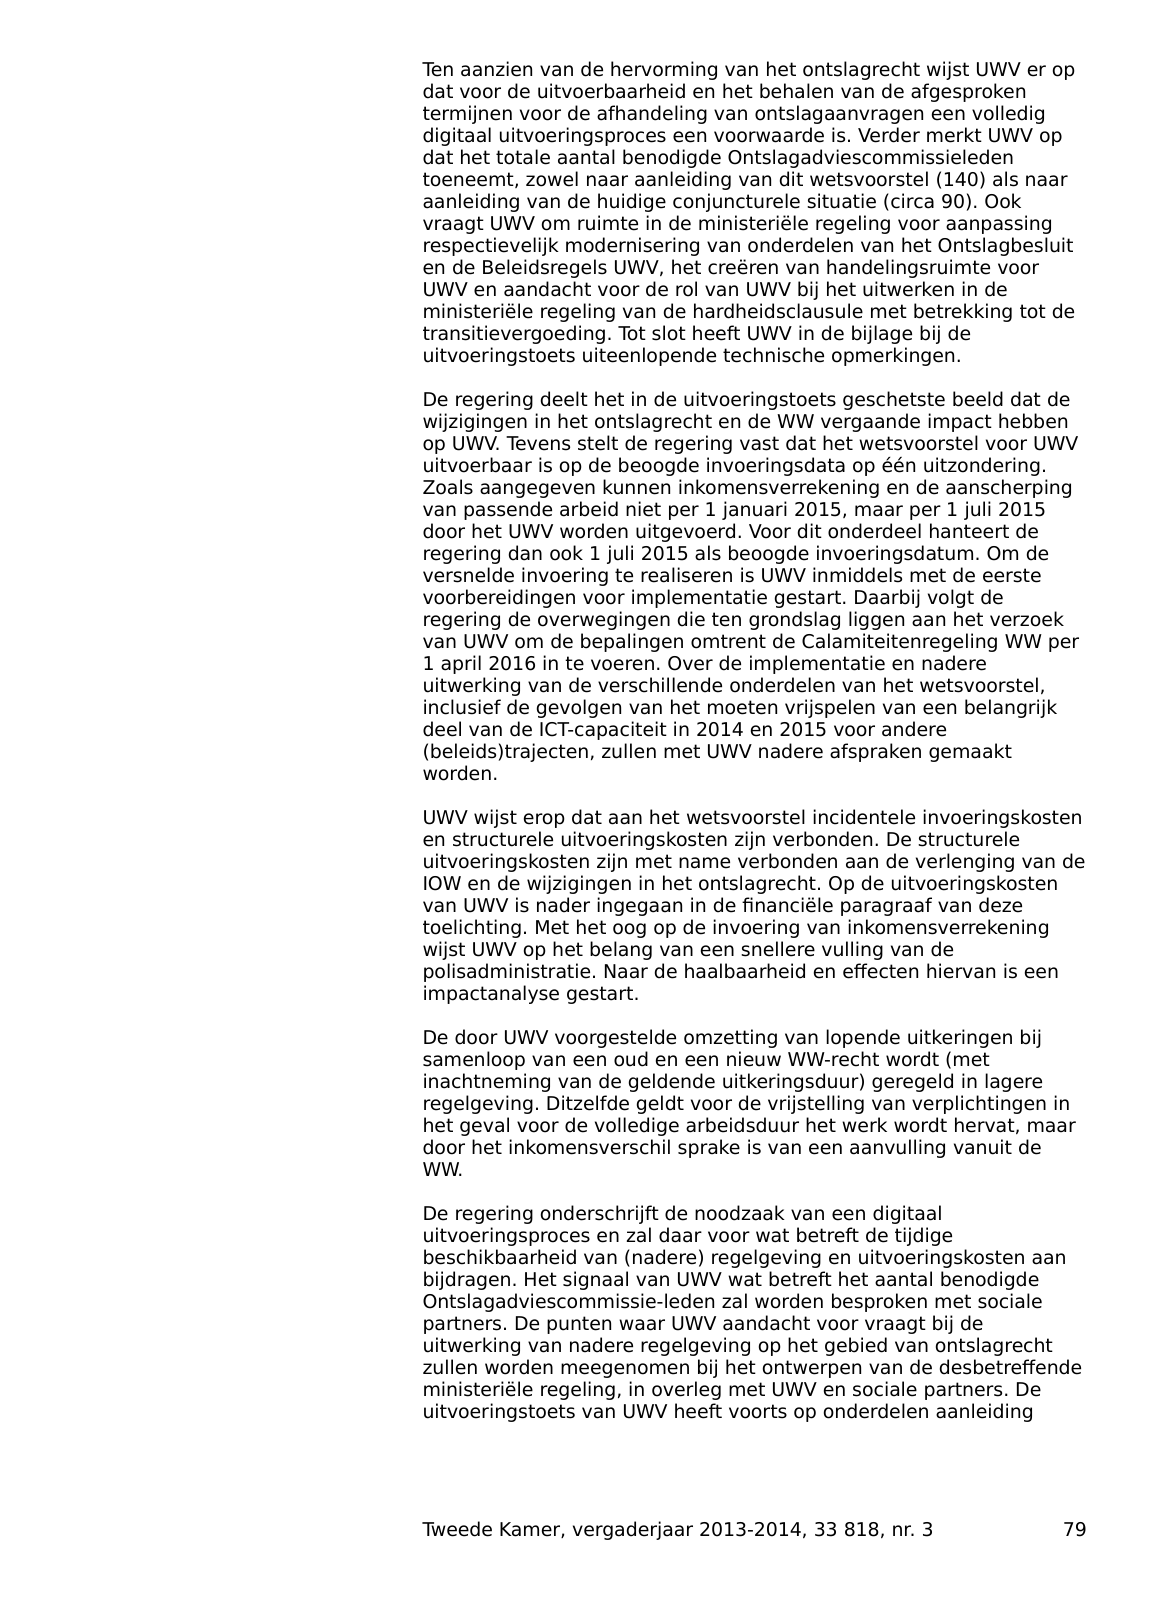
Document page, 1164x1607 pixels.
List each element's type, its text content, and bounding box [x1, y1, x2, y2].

text De door UWV voorgestelde omzetting van lopende uitkeringen bij samenloop van een oud en een nieuw WW-recht wordt (met inachtneming van de geldende uitkeringsduur) geregeld in lagere regelgeving. Ditzelfde geldt voor de vrijstelling van verplichtingen in het geval voor de volledige arbeidsduur het werk wordt hervat, maar door het inkomensverschil sprake is van een aanvulling vanuit de WW. [422, 1027, 1087, 1181]
text De regering onderschrijft de noodzaak van een digitaal uitvoeringsproces en zal daar voor wat betreft de tijdige beschikbaarheid van (nadere) regelgeving en uitvoeringskosten aan bijdragen. Het signaal van UWV wat betreft het aantal benodigde Ontslagadviescommissie-leden zal worden besproken met sociale partners. De punten waar UWV aandacht voor vraagt bij de uitwerking van nadere regelgeving op het gebied van ontslagrecht zullen worden meegenomen bij het ontwerpen van de desbetreffende ministeriële regeling, in overleg met UWV en sociale partners. De uitvoeringstoets van UWV heeft voorts op onderdelen aanleiding [422, 1203, 1087, 1423]
text Ten aanzien van de hervorming van het ontslagrecht wijst UWV er op dat voor de uitvoerbaarheid en het behalen van de afgesproken termijnen voor de afhandeling van ontslagaanvragen een volledig digitaal uitvoeringsproces een voorwaarde is. Verder merkt UWV op dat het totale aantal benodigde Ontslagadviescommissieleden toeneemt, zowel naar aanleiding van dit wetsvoorstel (140) als naar aanleiding van de huidige conjuncturele situatie (circa 90). Ook vraagt UWV om ruimte in de ministeriële regeling voor aanpassing respectievelijk modernisering van onderdelen van het Ontslagbesluit en de Beleidsregels UWV, het creëren van handelingsruimte voor UWV en aandacht voor de rol van UWV bij het uitwerken in de ministeriële regeling van de hardheidsclausule met betrekking tot de transitievergoeding. Tot slot heeft UWV in de bijlage bij de uitvoeringstoets uiteenlopende technische opmerkingen. [422, 59, 1087, 367]
text De regering deelt het in de uitvoeringstoets geschetste beeld dat de wijzigingen in het ontslagrecht en de WW vergaande impact hebben op UWV. Tevens stelt de regering vast dat het wetsvoorstel voor UWV uitvoerbaar is op de beoogde invoeringsdata op één uitzondering. Zoals aangegeven kunnen inkomensverrekening en de aanscherping van passende arbeid niet per 1 januari 2015, maar per 1 juli 2015 door het UWV worden uitgevoerd. Voor dit onderdeel hanteert de regering dan ook 1 juli 2015 als beoogde invoeringsdatum. Om de versnelde invoering te realiseren is UWV inmiddels met de eerste voorbereidingen voor implementatie gestart. Daarbij volgt de regering de overwegingen die ten grondslag liggen aan het verzoek van UWV om de bepalingen omtrent de Calamiteitenregeling WW per 1 april 2016 in te voeren. Over de implementatie en nadere uitwerking van de verschillende onderdelen van het wetsvoorstel, inclusief de gevolgen van het moeten vrijspelen van een belangrijk deel van de ICT-capaciteit in 2014 en 2015 voor andere (beleids)trajecten, zullen met UWV nadere afspraken gemaakt worden. [422, 389, 1087, 784]
text UWV wijst erop dat aan het wetsvoorstel incidentele invoeringskosten en structurele uitvoeringskosten zijn verbonden. De structurele uitvoeringskosten zijn met name verbonden aan de verlenging van de IOW en de wijzigingen in het ontslagrecht. Op de uitvoeringskosten van UWV is nader ingegaan in de financiële paragraaf van deze toelichting. Met het oog op de invoering van inkomensverrekening wijst UWV op het belang van een snellere vulling van de polisadministratie. Naar de haalbaarheid en effecten hiervan is een impactanalyse gestart. [422, 807, 1087, 1004]
